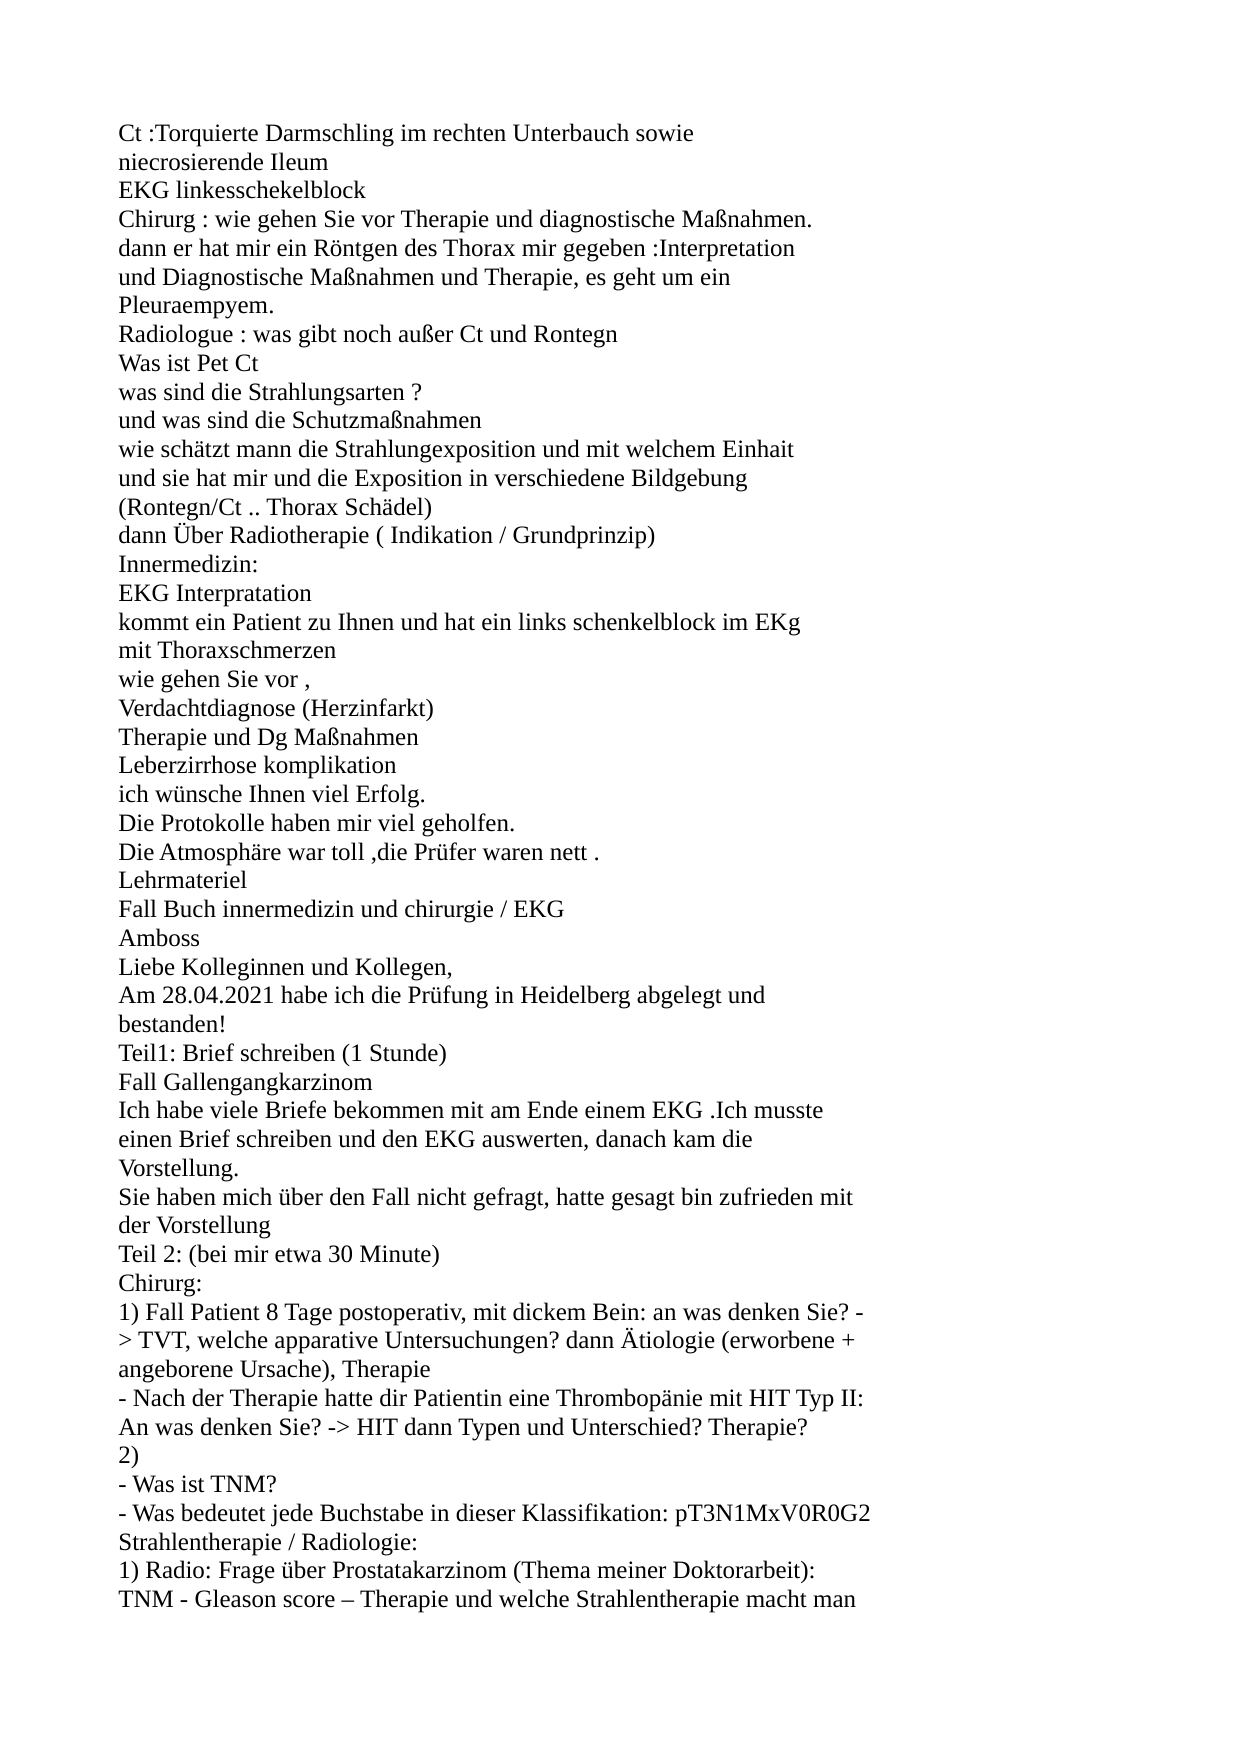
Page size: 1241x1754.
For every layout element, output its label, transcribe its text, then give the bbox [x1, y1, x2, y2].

text Ich habe viele Briefe bekommen mit am Ende einem EKG .Ich musste [118, 1096, 1122, 1124]
text Liebe Kolleginnen und Kollegen, [118, 952, 1122, 981]
text Teil1: Brief schreiben (1 Stunde) [118, 1038, 1122, 1067]
text 2) [118, 1441, 1122, 1469]
text EKG linkesschekelblock [118, 176, 1122, 204]
text Teil 2: (bei mir etwa 30 Minute) [118, 1239, 1122, 1268]
text (Rontegn/Ct .. Thorax Schädel) [118, 492, 1122, 521]
text An was denken Sie? -> HIT dann Typen und Unterschied? Therapie? [118, 1412, 1122, 1441]
text Was ist Pet Ct [118, 348, 1122, 377]
text der Vorstellung [118, 1211, 1122, 1239]
text was sind die Strahlungsarten ? [118, 377, 1122, 406]
text Fall Gallengangkarzinom [118, 1067, 1122, 1096]
text ich wünsche Ihnen viel Erfolg. [118, 779, 1122, 808]
text - Was bedeutet jede Buchstabe in dieser Klassifikation: pT3N1MxV0R0G2 [118, 1498, 1122, 1527]
text 1) Radio: Frage über Prostatakarzinom (Thema meiner Doktorarbeit): [118, 1556, 1122, 1584]
text Leberzirrhose komplikation [118, 751, 1122, 779]
text EKG Interpratation [118, 578, 1122, 607]
text Ct :Torquierte Darmschling im rechten Unterbauch sowie [118, 118, 1122, 147]
text dann er hat mir ein Röntgen des Thorax mir gegeben :Interpretation [118, 233, 1122, 262]
text und sie hat mir und die Exposition in verschiedene Bildgebung [118, 463, 1122, 492]
text dann Über Radiotherapie ( Indikation / Grundprinzip) [118, 521, 1122, 549]
text Chirurg : wie gehen Sie vor Therapie und diagnostische Maßnahmen. [118, 204, 1122, 233]
text Verdachtdiagnose (Herzinfarkt) [118, 693, 1122, 722]
text Pleuraempyem. [118, 291, 1122, 319]
text bestanden! [118, 1009, 1122, 1038]
text einen Brief schreiben und den EKG auswerten, danach kam die [118, 1124, 1122, 1153]
text Am 28.04.2021 habe ich die Prüfung in Heidelberg abgelegt und [118, 981, 1122, 1009]
text und Diagnostische Maßnahmen und Therapie, es geht um ein [118, 262, 1122, 291]
text Therapie und Dg Maßnahmen [118, 722, 1122, 751]
text Amboss [118, 923, 1122, 952]
text wie schätzt mann die Strahlungexposition und mit welchem Einhait [118, 434, 1122, 463]
text wie gehen Sie vor , [118, 664, 1122, 693]
text TNM - Gleason score – Therapie und welche Strahlentherapie macht man [118, 1584, 1122, 1613]
text niecrosierende Ileum [118, 147, 1122, 176]
text 1) Fall Patient 8 Tage postoperativ, mit dickem Bein: an was denken Sie? - [118, 1297, 1122, 1326]
text kommt ein Patient zu Ihnen und hat ein links schenkelblock im EKg [118, 607, 1122, 636]
text Sie haben mich über den Fall nicht gefragt, hatte gesagt bin zufrieden mit [118, 1182, 1122, 1211]
text Vorstellung. [118, 1153, 1122, 1182]
text und was sind die Schutzmaßnahmen [118, 406, 1122, 434]
text Die Protokolle haben mir viel geholfen. [118, 808, 1122, 837]
text Innermedizin: [118, 549, 1122, 578]
text mit Thoraxschmerzen [118, 636, 1122, 664]
text Die Atmosphäre war toll ,die Prüfer waren nett . [118, 837, 1122, 866]
text angeborene Ursache), Therapie [118, 1354, 1122, 1383]
text Strahlentherapie / Radiologie: [118, 1527, 1122, 1556]
text Radiologue : was gibt noch außer Ct und Rontegn [118, 319, 1122, 348]
text - Was ist TNM? [118, 1469, 1122, 1498]
text Chirurg: [118, 1268, 1122, 1297]
text > TVT, welche apparative Untersuchungen? dann Ätiologie (erworbene + [118, 1326, 1122, 1354]
text Lehrmateriel [118, 866, 1122, 894]
text - Nach der Therapie hatte dir Patientin eine Thrombopänie mit HIT Typ II: [118, 1383, 1122, 1412]
text Fall Buch innermedizin und chirurgie / EKG [118, 894, 1122, 923]
